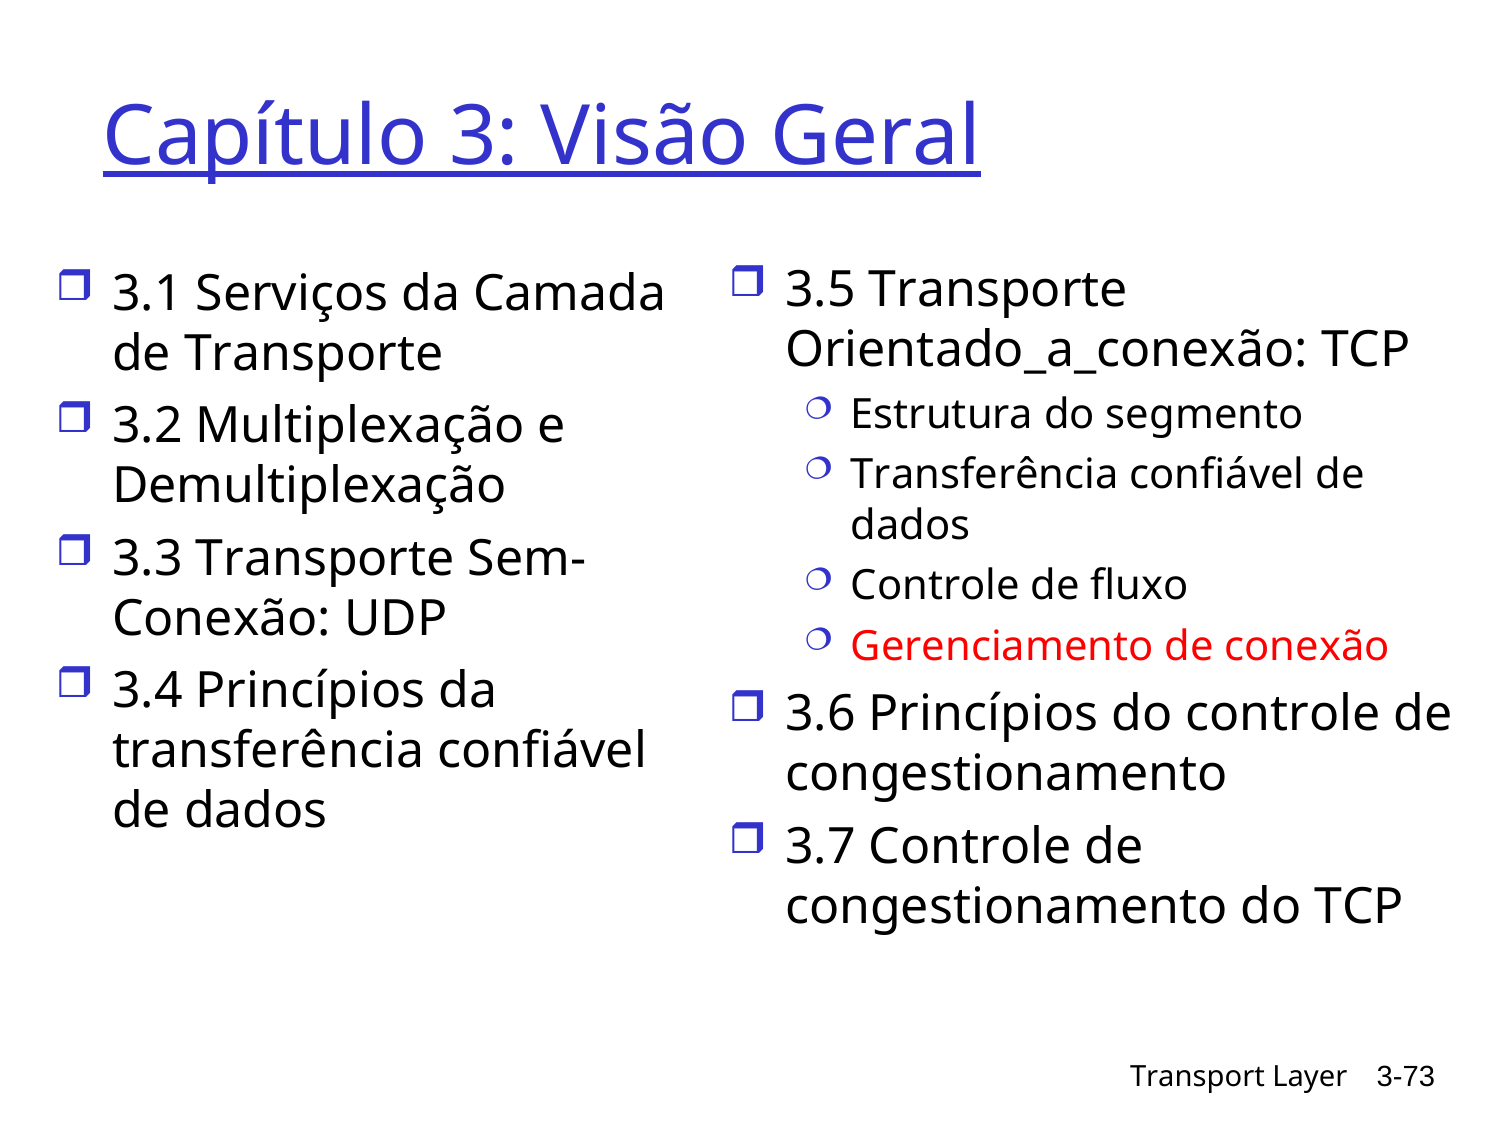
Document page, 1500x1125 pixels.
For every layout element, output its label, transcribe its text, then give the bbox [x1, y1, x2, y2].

text_box Transport Layer [887, 1050, 1339, 1125]
list 3.1 Serviços da Camada de Transporte 3.2 Multiplexação e Demultiplexação 3.3 Transporte Sem-Conexão: UDP 3.4 Princípios da transferência confiável de dados [40, 252, 690, 1016]
text_box 3-<número> [1339, 1050, 1451, 1125]
title Capítulo 3: Visão Geral [87, 37, 1363, 225]
list 3.5 Transporte Orientado_a_conexão: TCP Estrutura do segmento Transferência confiável de dados Controle de fluxo Gerenciamento de conexão 3.6 Princípios do controle de congestionamento 3.7 Controle de congestionamento do TCP [713, 248, 1475, 1012]
